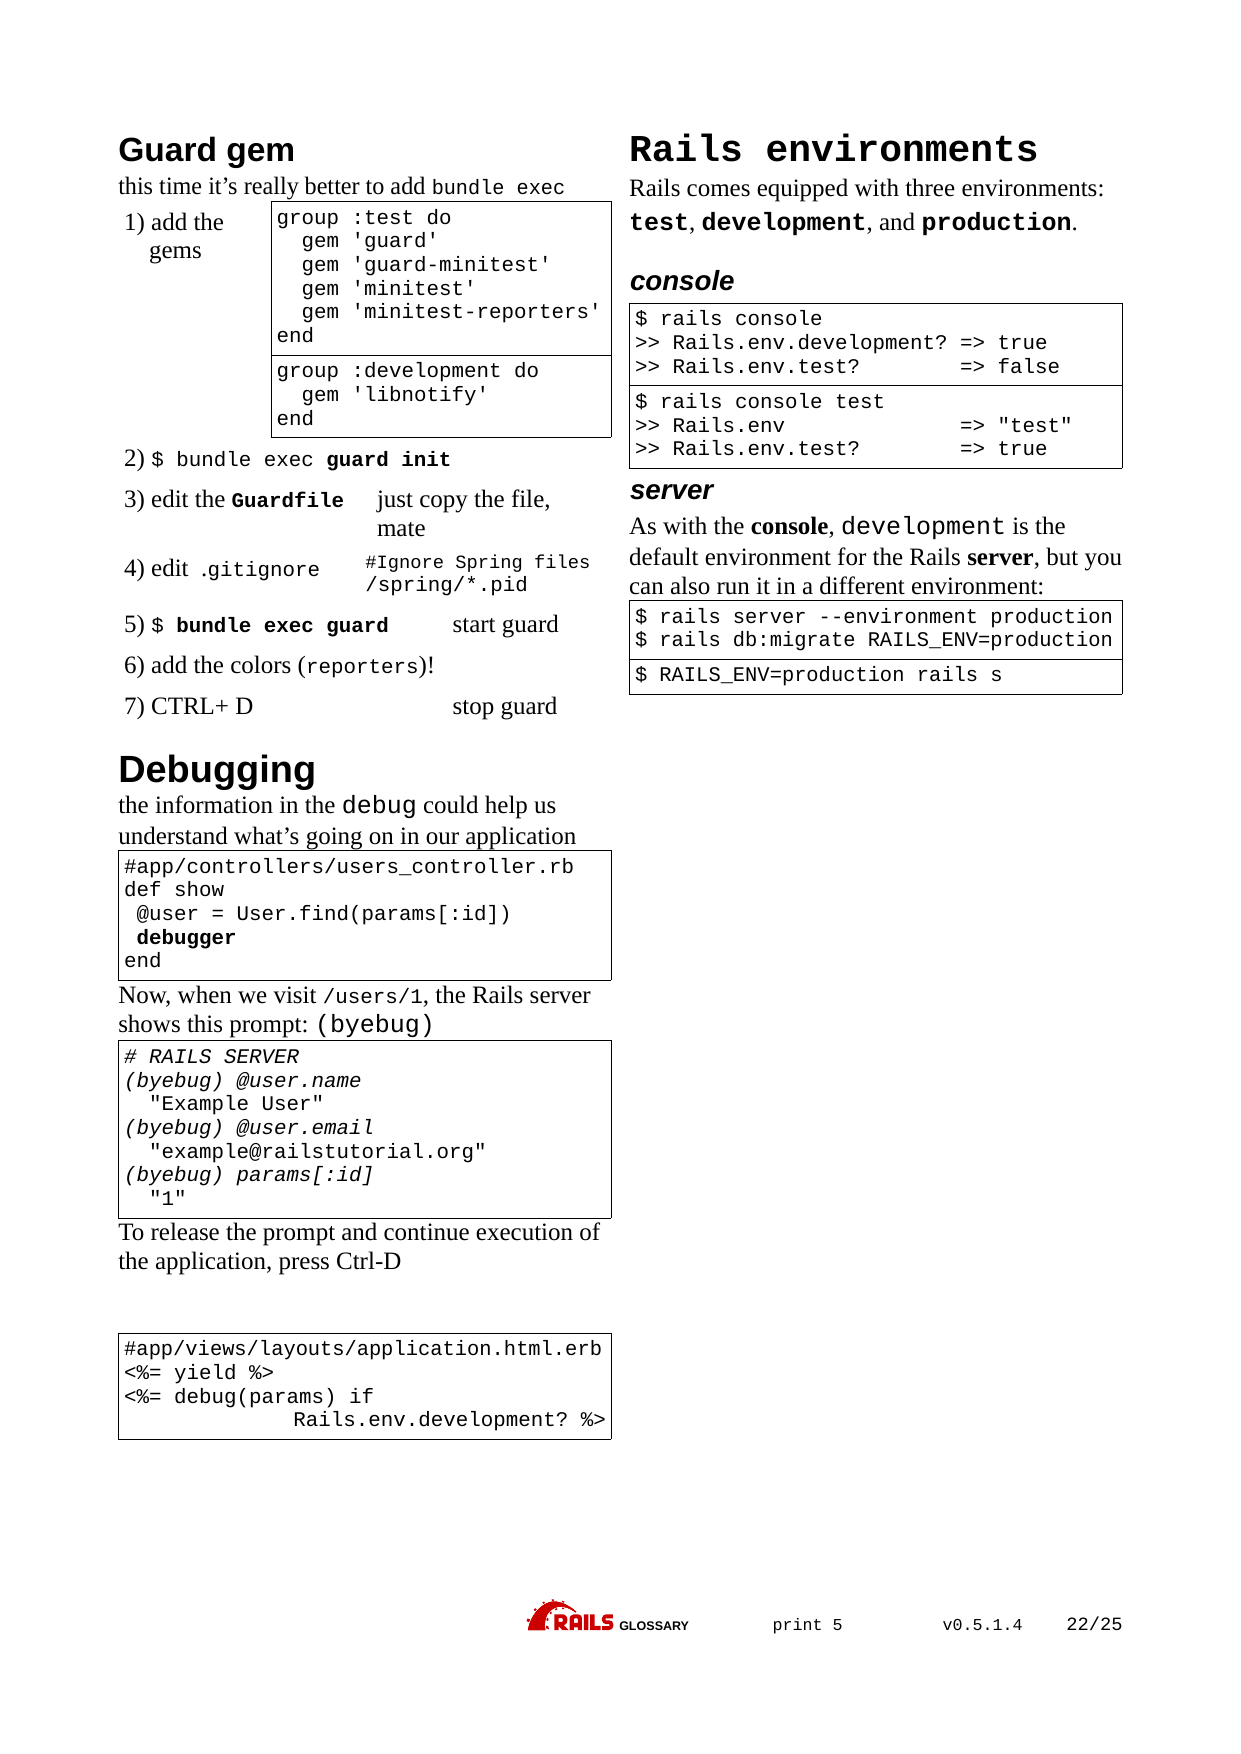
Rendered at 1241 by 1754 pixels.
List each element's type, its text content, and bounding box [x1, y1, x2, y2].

table_cell #Ignore Spring files /spring/*.pid [360, 547, 611, 603]
table_cell [118, 355, 271, 437]
table_cell 3) edit the Guardfile [118, 478, 371, 547]
table_header $ rails server --environment production $ rails db:migrate RAILS_ENV=production [630, 601, 1122, 659]
table_cell start guard [447, 604, 611, 644]
subtitle Guard gem [118, 130, 611, 168]
subtitle console [630, 265, 1122, 297]
table_cell $ RAILS_ENV=production rails s [630, 660, 1122, 694]
table_cell $ rails console test >> Rails.env => "test" >> Rails.env.test? => true [630, 386, 1122, 468]
table_cell 5) $ bundle exec guard [118, 604, 447, 644]
table_cell 7) CTRL+ D [118, 686, 447, 726]
table_header #app/views/layouts/application.html.erb <%= yield %> <%= debug(params) if Rails.env.development? %> [119, 1334, 611, 1439]
table_cell 4) edit .gitignore [118, 547, 359, 603]
subtitle server [630, 474, 1122, 506]
table_header #app/controllers/users_controller.rb def show @user = User.find(params[:id]) debugger end [119, 851, 611, 980]
table_cell [447, 645, 611, 686]
subtitle Rails environments [629, 130, 1122, 173]
table_cell group :development do gem 'libnotify' end [272, 356, 611, 437]
text the information in the debug could help us understand what’s going on in our application [118, 790, 611, 850]
table_header 1) add the gems [118, 201, 271, 354]
text Now, when we visit /users/1, the Rails server shows this prompt: (byebug) [118, 981, 611, 1040]
text this time it’s really better to add bundle exec [118, 171, 611, 201]
text As with the console, development is the default environment for the Rails server, but you can also run it in a different environment: [629, 511, 1122, 600]
table_cell stop guard [447, 686, 611, 726]
table_header $ rails console >> Rails.env.development? => true >> Rails.env.test? => false [630, 304, 1122, 385]
table_header group :test do gem 'guard' gem 'guard-minitest' gem 'minitest' gem 'minitest-reporters' end [272, 202, 611, 354]
table_header # RAILS SERVER (byebug) @user.name "Example User" (byebug) @user.email "example@railstutorial.org" (byebug) params[:id] "1" [119, 1041, 611, 1217]
text Rails comes equipped with three environments: test, development, and production. [629, 173, 1122, 238]
table_cell just copy the file, mate [371, 478, 611, 547]
table_cell 6) add the colors (reporters)! [118, 645, 447, 686]
text To release the prompt and continue execution of the application, press Ctrl-D [118, 1219, 611, 1275]
table_cell 2) $ bundle exec guard init [118, 437, 611, 478]
subtitle Debugging [118, 747, 611, 790]
